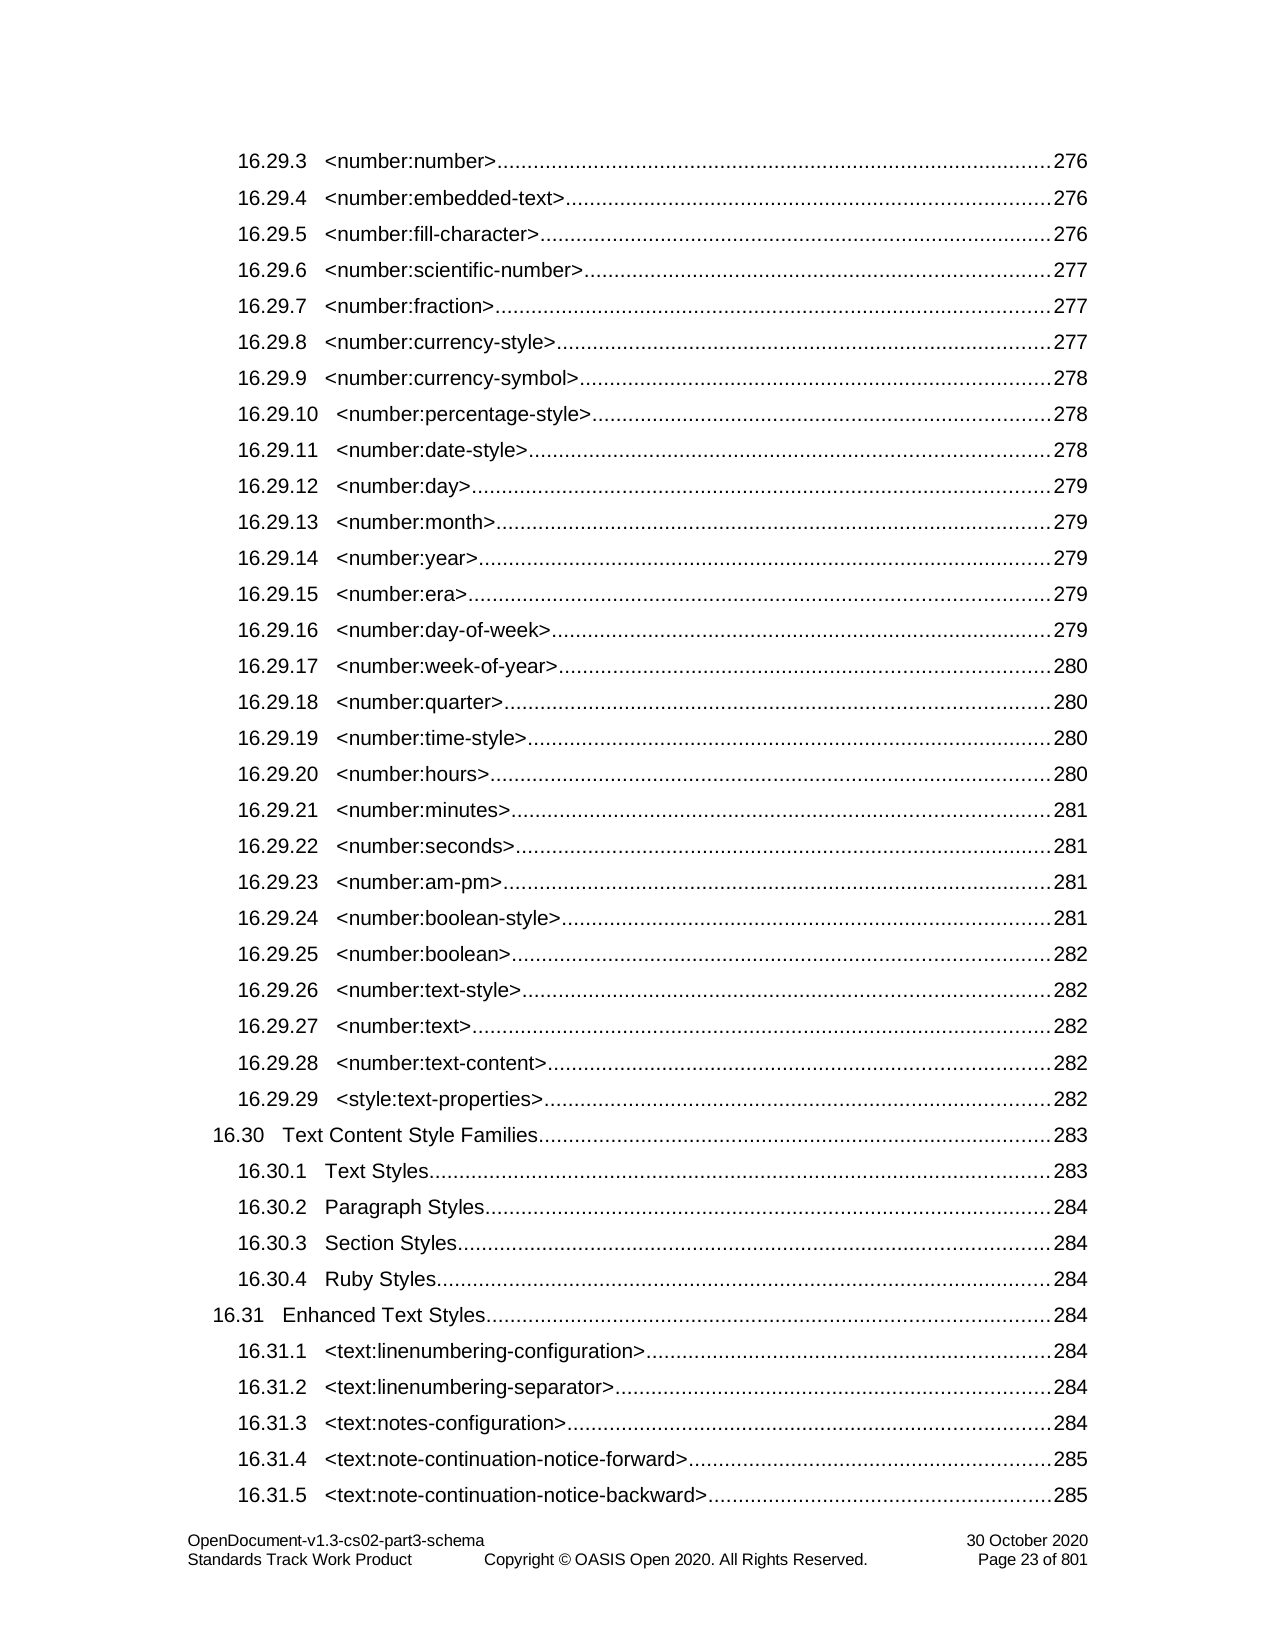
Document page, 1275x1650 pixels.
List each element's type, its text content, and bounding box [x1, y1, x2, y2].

text 16.31.5 <text:note-continuation-notice-backward> 285 [237, 1483, 1088, 1507]
text 16.30.1 Text Styles 283 [237, 1159, 1088, 1183]
text 16.29.12 <number:day> 279 [237, 474, 1088, 498]
text 16.29.5 <number:fill-character> 276 [237, 222, 1088, 246]
text 16.30 Text Content Style Families 283 [212, 1123, 1088, 1147]
text 16.31.2 <text:linenumbering-separator> 284 [237, 1375, 1088, 1399]
text 16.31.1 <text:linenumbering-configuration> 284 [237, 1339, 1088, 1363]
text 16.29.18 <number:quarter> 280 [237, 691, 1088, 714]
text 16.29.17 <number:week-of-year> 280 [237, 654, 1088, 678]
text 16.29.26 <number:text-style> 282 [237, 979, 1088, 1002]
text 16.29.20 <number:hours> 280 [237, 763, 1088, 786]
text 16.29.25 <number:boolean> 282 [237, 943, 1088, 966]
text 16.29.29 <style:text-properties> 282 [237, 1087, 1088, 1111]
text 16.29.15 <number:era> 279 [237, 582, 1088, 606]
text 16.29.3 <number:number> 276 [237, 150, 1088, 173]
text 16.29.10 <number:percentage-style> 278 [237, 402, 1088, 426]
text 16.30.2 Paragraph Styles 284 [237, 1195, 1088, 1219]
text 16.29.28 <number:text-content> 282 [237, 1051, 1088, 1074]
text 16.31.3 <text:notes-configuration> 284 [237, 1411, 1088, 1435]
text 16.31 Enhanced Text Styles 284 [212, 1303, 1088, 1327]
text 16.29.11 <number:date-style> 278 [237, 438, 1088, 462]
text 16.31.4 <text:note-continuation-notice-forward> 285 [237, 1447, 1088, 1471]
text 16.29.24 <number:boolean-style> 281 [237, 907, 1088, 930]
text 16.29.4 <number:embedded-text> 276 [237, 186, 1088, 209]
text 16.29.8 <number:currency-style> 277 [237, 330, 1088, 354]
text 16.29.14 <number:year> 279 [237, 546, 1088, 570]
text 16.29.21 <number:minutes> 281 [237, 799, 1088, 822]
text 16.29.16 <number:day-of-week> 279 [237, 618, 1088, 642]
text 16.29.22 <number:seconds> 281 [237, 835, 1088, 858]
text 16.30.4 Ruby Styles 284 [237, 1267, 1088, 1291]
text 16.29.13 <number:month> 279 [237, 510, 1088, 534]
text 16.29.9 <number:currency-symbol> 278 [237, 366, 1088, 390]
text 16.29.27 <number:text> 282 [237, 1015, 1088, 1038]
text 16.29.6 <number:scientific-number> 277 [237, 258, 1088, 282]
text 16.29.23 <number:am-pm> 281 [237, 871, 1088, 894]
text 16.29.19 <number:time-style> 280 [237, 727, 1088, 750]
text 16.30.3 Section Styles 284 [237, 1231, 1088, 1255]
text 16.29.7 <number:fraction> 277 [237, 294, 1088, 318]
